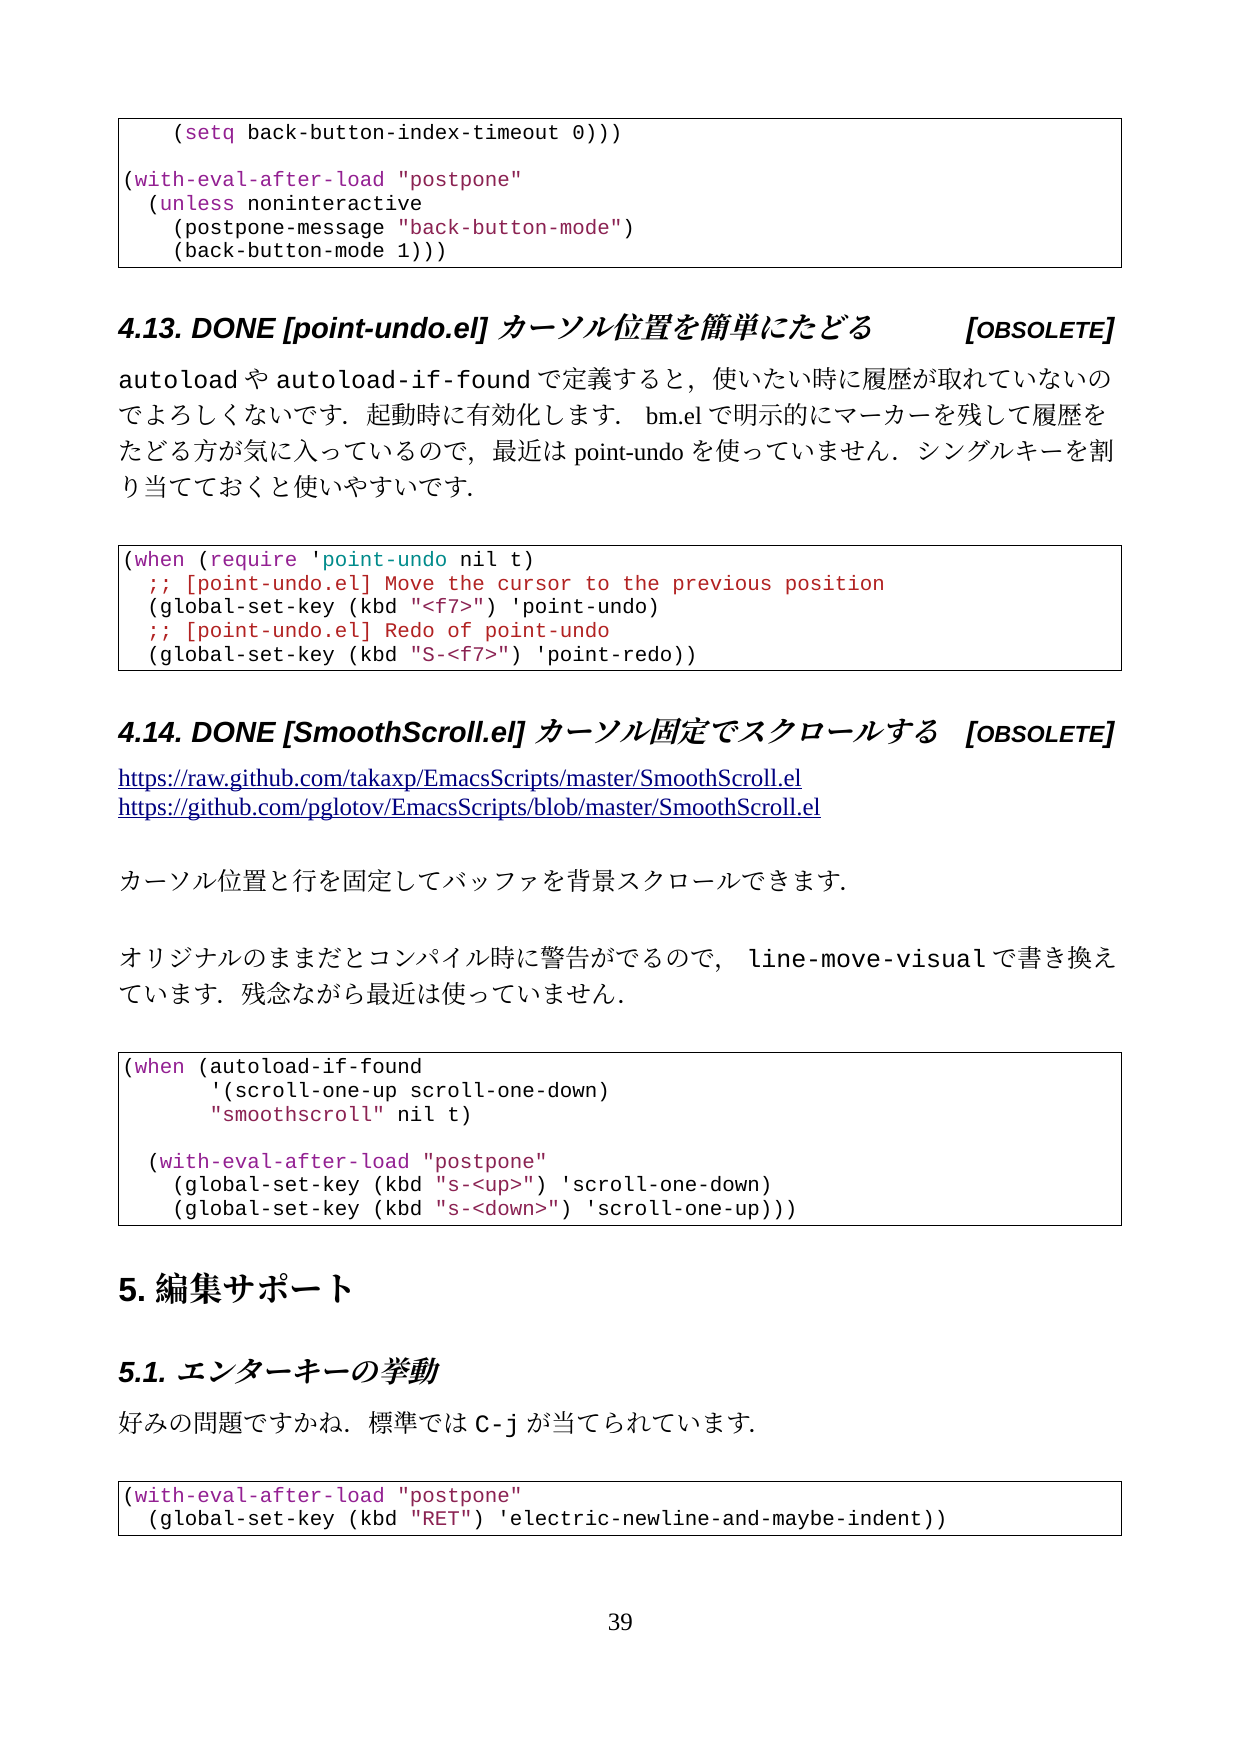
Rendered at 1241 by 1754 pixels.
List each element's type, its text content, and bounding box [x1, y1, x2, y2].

text (global-set-key (kbd "s-<up>") 'scroll-one-down) [119, 1171, 1121, 1194]
text (when (require 'point-undo nil t) [119, 546, 1121, 569]
subtitle エンターキーの挙動 [118, 1349, 1122, 1391]
text 好みの問題ですかね．標準では C-j が当てられています． [118, 1403, 1122, 1468]
text (with-eval-after-load "postpone" [119, 1482, 1121, 1504]
text (setq back-button-index-timeout 0))) [119, 119, 1121, 142]
text (when (autoload-if-found [119, 1053, 1121, 1076]
text (with-eval-after-load "postpone" [119, 165, 1121, 189]
text (global-set-key (kbd "s-<down>") 'scroll-one-up))) [119, 1194, 1121, 1225]
subtitle 編集サポート [118, 1263, 1122, 1311]
text (global-set-key (kbd "RET") 'electric-newline-and-maybe-indent)) [119, 1504, 1121, 1535]
text (global-set-key (kbd "<f7>") 'point-undo) [119, 592, 1121, 616]
text ;; [point-undo.el] Redo of point-undo [119, 616, 1121, 639]
subtitle DONE [SmoothScroll.el] カーソル固定でスクロールする [obsolete] [118, 708, 1122, 750]
text (back-button-mode 1))) [119, 236, 1121, 267]
text '(scroll-one-up scroll-one-down) [119, 1076, 1121, 1099]
text "smoothscroll" nil t) [119, 1099, 1121, 1123]
text オリジナルのままだとコンパイル時に警告がでるので， line-move-visual で書き換えています．残念ながら最近は使っていません． [118, 939, 1122, 1040]
text ;; [point-undo.el] Move the cursor to the previous position [119, 569, 1121, 592]
text (with-eval-after-load "postpone" [119, 1147, 1121, 1171]
text (unless noninteractive [119, 189, 1121, 213]
text autoload や autoload-if-found で定義すると，使いたい時に履歴が取れていないのでよろしくないです．起動時に有効化します． bm.el で明示的にマーカーを残して履歴をたどる方が気に入っているので，最近は point-undo を使っていません．シングルキーを割り当てておくと使いやすいです． [118, 360, 1122, 532]
text カーソル位置と行を固定してバッファを背景スクロールできます． [118, 862, 1122, 926]
text https://raw.github.com/takaxp/EmacsScripts/master/SmoothScroll.el https://github.com/pglotov/EmacsScripts/blob/master/SmoothScroll.el [118, 763, 1122, 849]
subtitle DONE [point-undo.el] カーソル位置を簡単にたどる [obsolete] [118, 305, 1122, 347]
text (global-set-key (kbd "S-<f7>") 'point-redo)) [119, 639, 1121, 670]
text (postpone-message "back-button-mode") [119, 213, 1121, 236]
